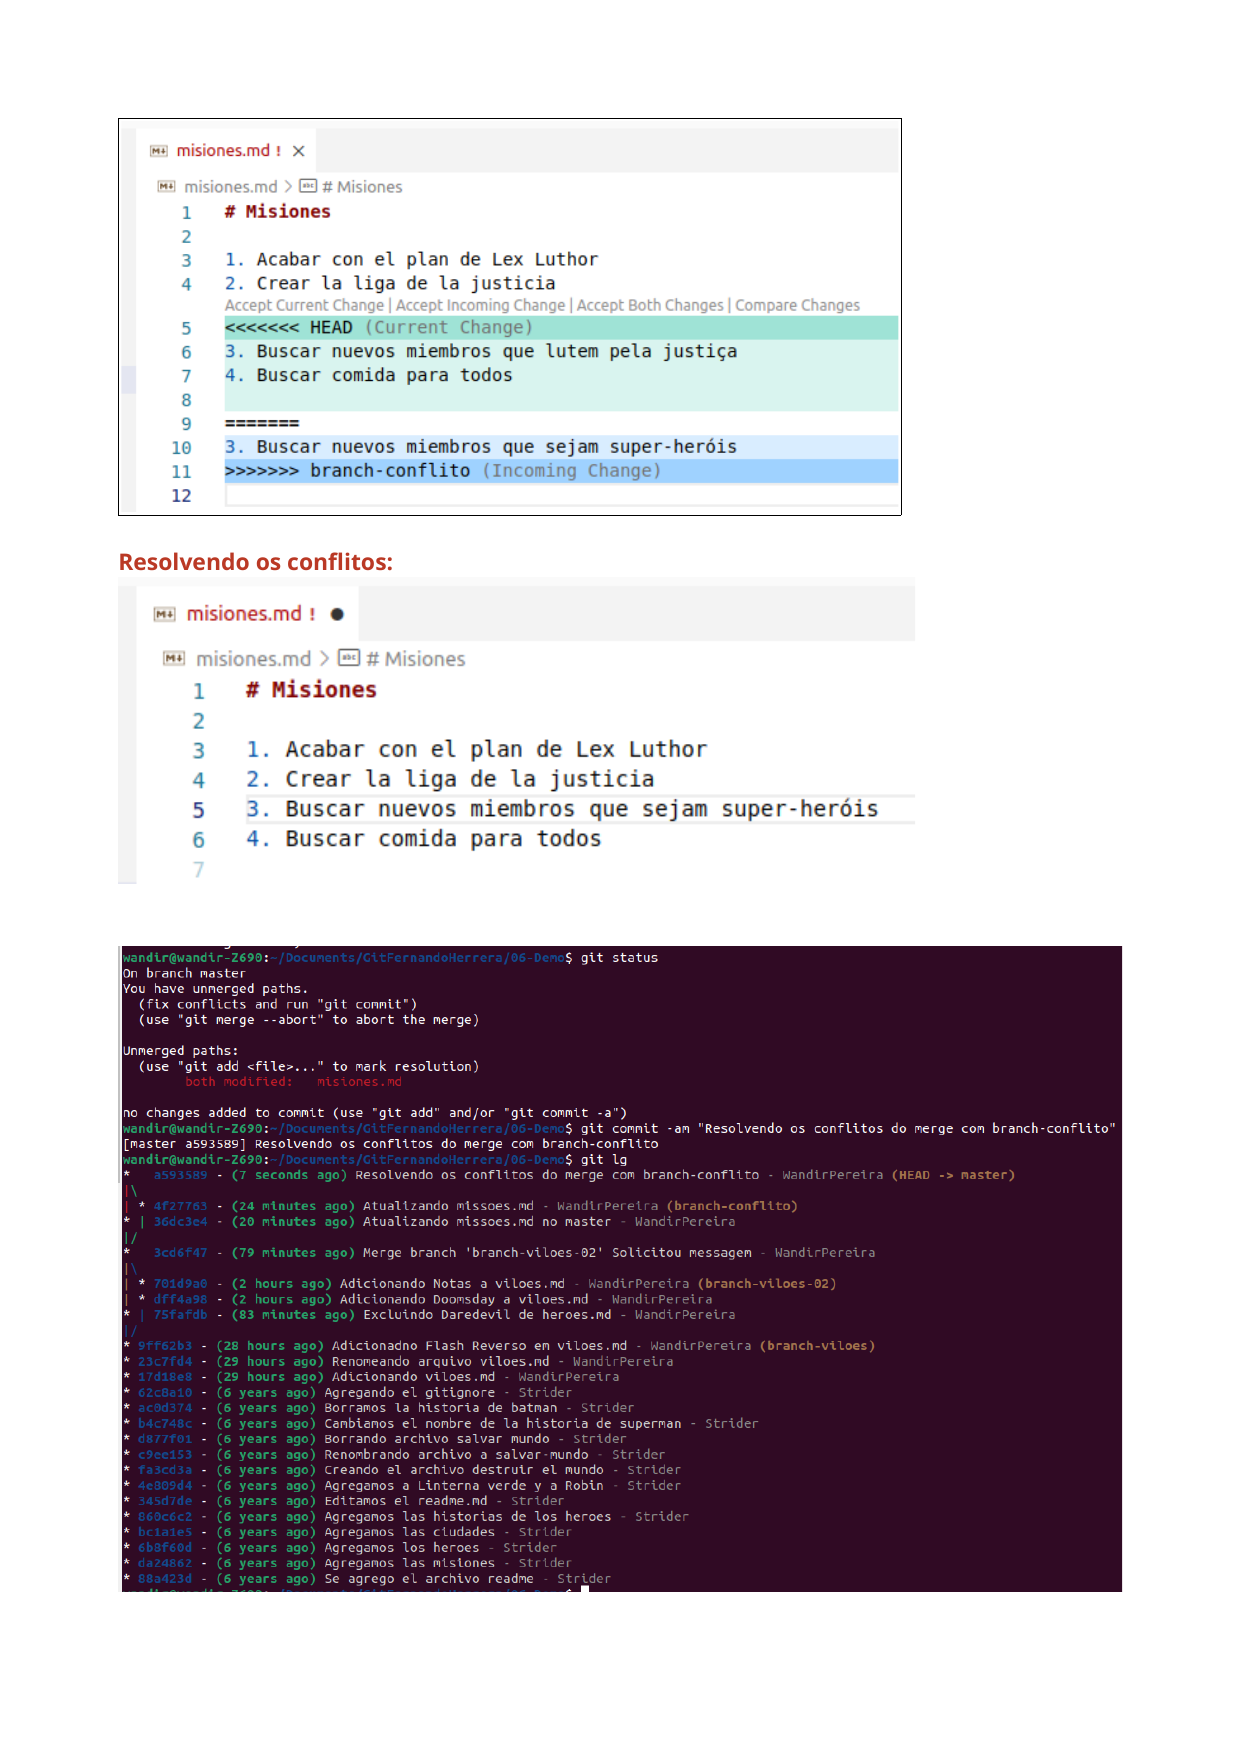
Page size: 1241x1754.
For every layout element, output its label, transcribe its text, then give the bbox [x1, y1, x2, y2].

picture [118, 946, 1123, 1592]
picture [121, 121, 899, 512]
text Resolvendo os conflitos: [118, 546, 1122, 577]
picture [118, 577, 915, 884]
